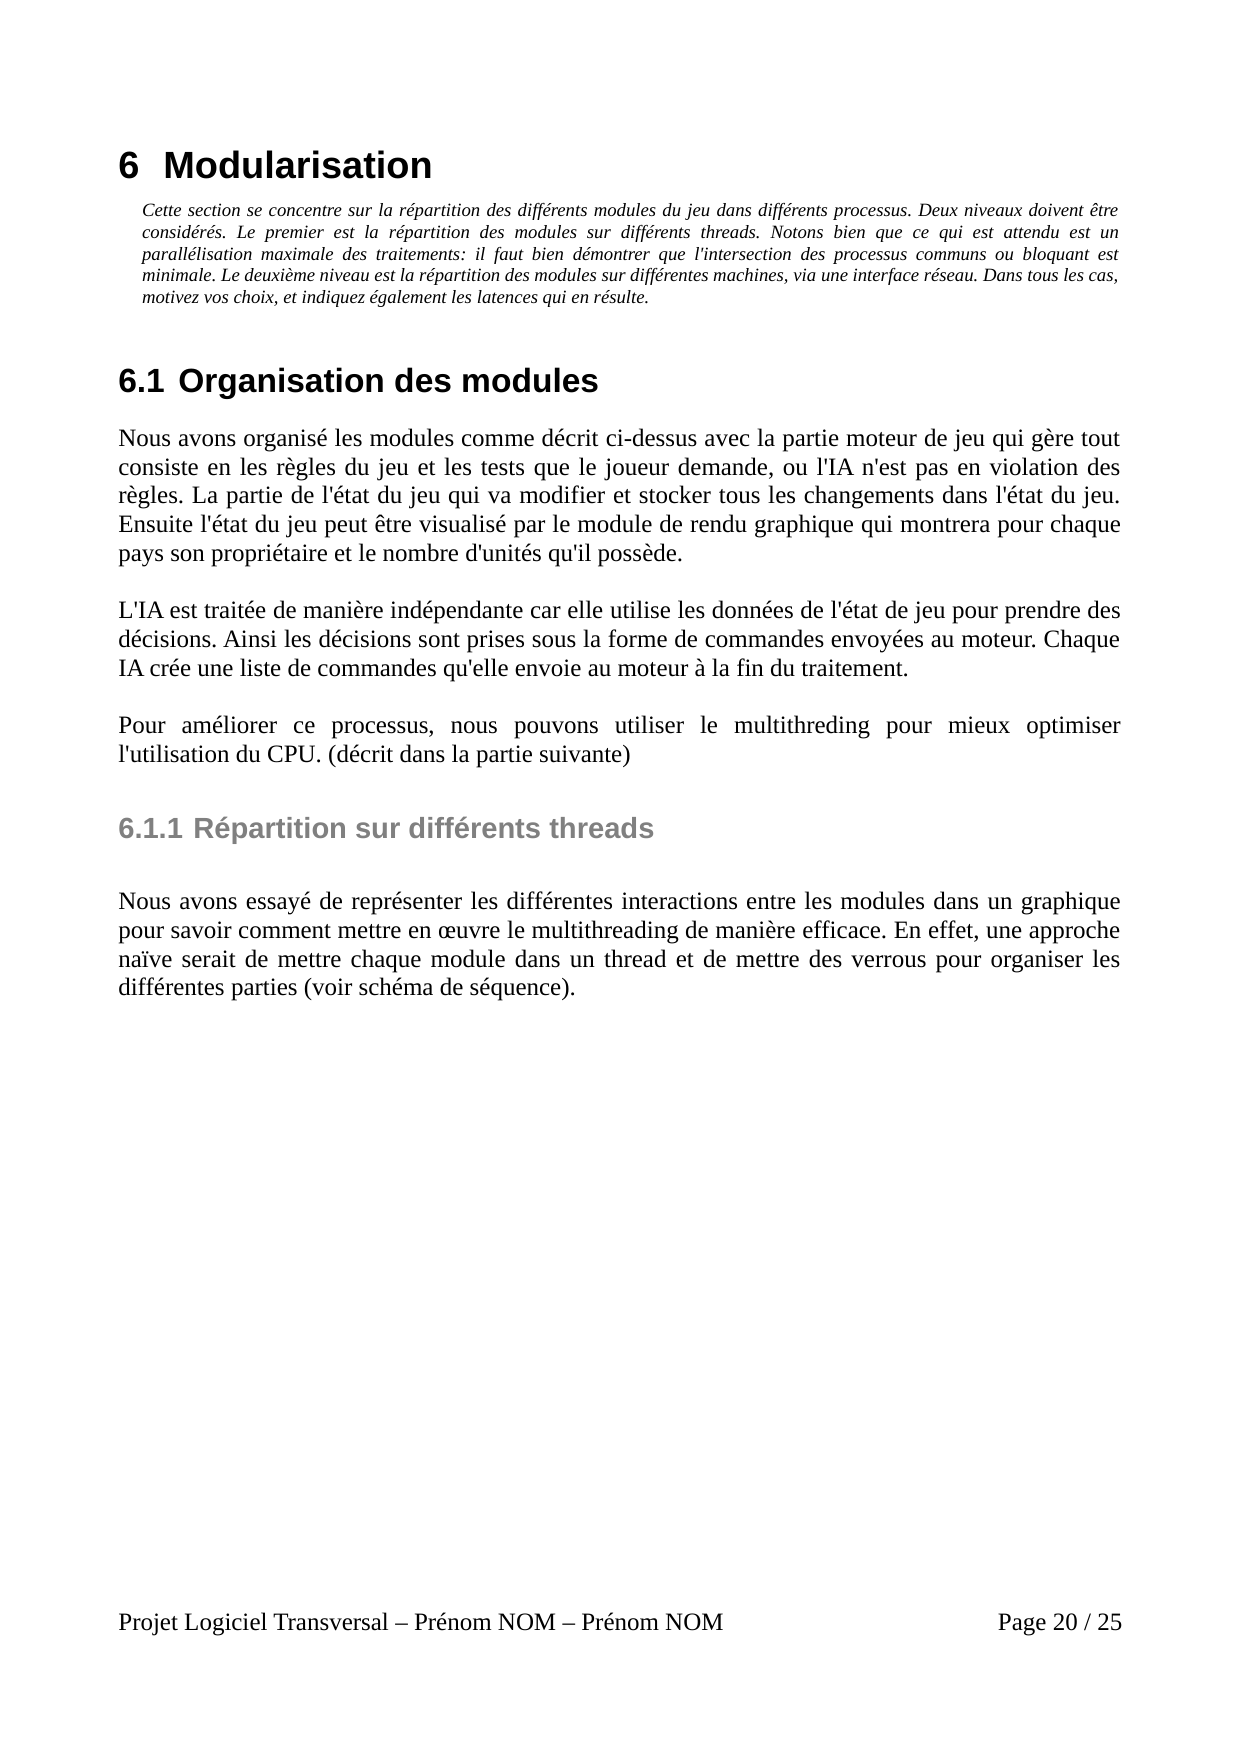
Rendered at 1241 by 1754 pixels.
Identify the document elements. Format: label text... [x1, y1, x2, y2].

text Nous avons essayé de représenter les différentes interactions entre les modules dans un graphique pour savoir comment mettre en œuvre le multithreading de manière efficace. En effet, une approche naïve serait de mettre chaque module dans un thread et de mettre des verrous pour organiser les différentes parties (voir schéma de séquence). [118, 886, 1122, 1001]
subtitle Répartition sur différents threads [118, 811, 1122, 845]
text Nous avons organisé les modules comme décrit ci-dessus avec la partie moteur de jeu qui gère tout consiste en les règles du jeu et les tests que le joueur demande, ou l'IA n'est pas en violation des règles. La partie de l'état du jeu qui va modifier et stocker tous les changements dans l'état du jeu. Ensuite l'état du jeu peut être visualisé par le module de rendu graphique qui montrera pour chaque pays son propriétaire et le nombre d'unités qu'il possède. [118, 423, 1122, 567]
subtitle Organisation des modules [118, 361, 1122, 399]
text Cette section se concentre sur la répartition des différents modules du jeu dans différents processus. Deux niveaux doivent être considérés. Le premier est la répartition des modules sur différents threads. Notons bien que ce qui est attendu est un parallélisation maximale des traitements: il faut bien démontrer que l'intersection des processus communs ou bloquant est minimale. Le deuxième niveau est la répartition des modules sur différentes machines, via une interface réseau. Dans tous les cas, motivez vos choix, et indiquez également les latences qui en résulte. [142, 199, 1122, 307]
text L'IA est traitée de manière indépendante car elle utilise les données de l'état de jeu pour prendre des décisions. Ainsi les décisions sont prises sous la forme de commandes envoyées au moteur. Chaque IA crée une liste de commandes qu'elle envoie au moteur à la fin du traitement. [118, 596, 1122, 682]
subtitle Modularisation [118, 143, 1122, 187]
text Pour améliorer ce processus, nous pouvons utiliser le multithreding pour mieux optimiser l'utilisation du CPU. (décrit dans la partie suivante) [118, 711, 1122, 768]
